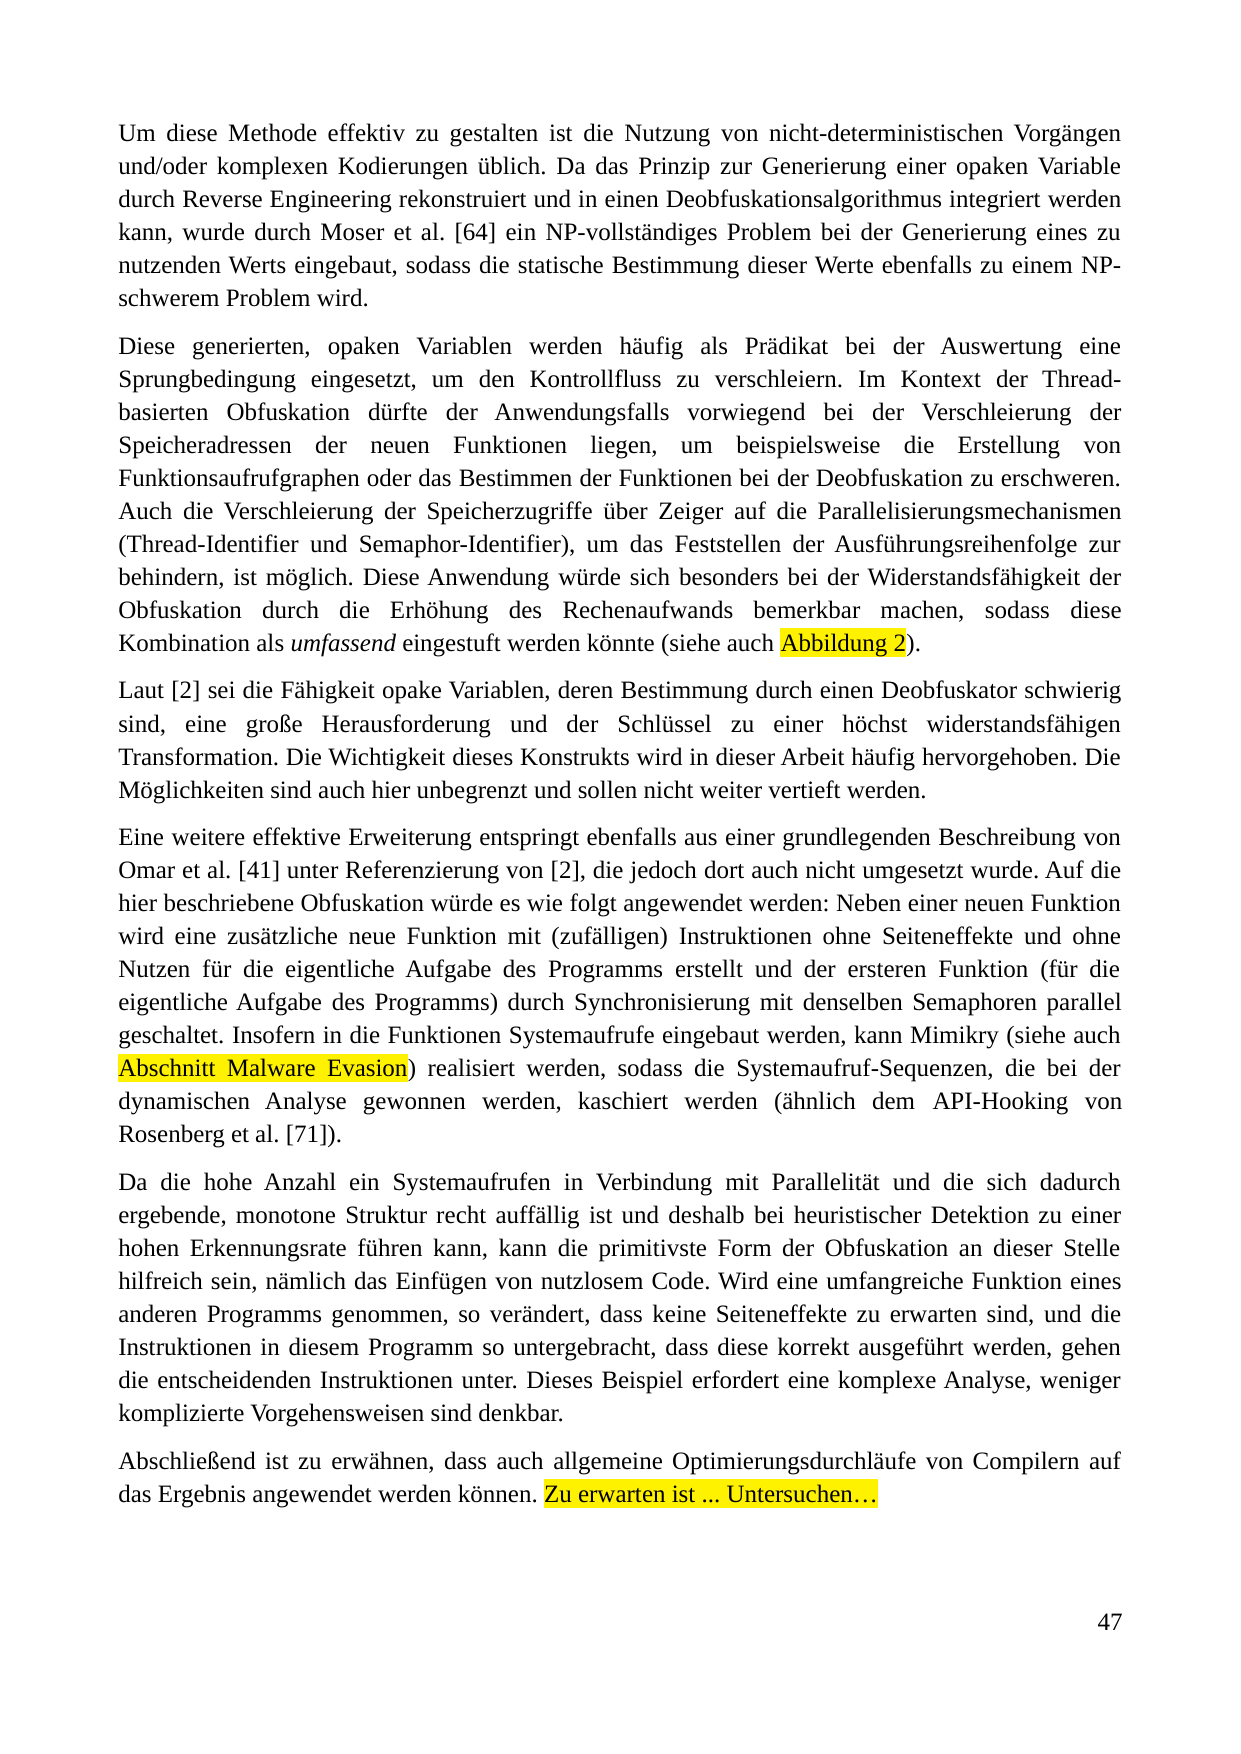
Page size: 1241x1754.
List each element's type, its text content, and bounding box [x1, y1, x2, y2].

text Da die hohe Anzahl ein Systemaufrufen in Verbindung mit Parallelität und die sich dadurch ergebende, monotone Struktur recht auffällig ist und deshalb bei heuristischer Detektion zu einer hohen Erkennungsrate führen kann, kann die primitivste Form der Obfuskation an dieser Stelle hilfreich sein, nämlich das Einfügen von nutzlosem Code. Wird eine umfangreiche Funktion eines anderen Programms genommen, so verändert, dass keine Seiteneffekte zu erwarten sind, und die Instruktionen in diesem Programm so untergebracht, dass diese korrekt ausgeführt werden, gehen die entscheidenden Instruktionen unter. Dieses Beispiel erfordert eine komplexe Analyse, weniger komplizierte Vorgehensweisen sind denkbar. [118, 1167, 1122, 1427]
text Laut [2] sei die Fähigkeit opake Variablen, deren Bestimmung durch einen Deobfuskator schwierig sind, eine große Herausforderung und der Schlüssel zu einer höchst widerstandsfähigen Transformation. Die Wichtigkeit dieses Konstrukts wird in dieser Arbeit häufig hervorgehoben. Die Möglichkeiten sind auch hier unbegrenzt und sollen nicht weiter vertieft werden. [118, 676, 1122, 803]
text Um diese Methode effektiv zu gestalten ist die Nutzung von nicht-deterministischen Vorgängen und/oder komplexen Kodierungen üblich. Da das Prinzip zur Generierung einer opaken Variable durch Reverse Engineering rekonstruiert und in einen Deobfuskationsalgorithmus integriert werden kann, wurde durch Moser et al. [64] ein NP-vollständiges Problem bei der Generierung eines zu nutzenden Werts eingebaut, sodass die statische Bestimmung dieser Werte ebenfalls zu einem NP-schwerem Problem wird. [118, 118, 1122, 312]
text Diese generierten, opaken Variablen werden häufig als Prädikat bei der Auswertung eine Sprungbedingung eingesetzt, um den Kontrollfluss zu verschleiern. Im Kontext der Thread-basierten Obfuskation dürfte der Anwendungsfalls vorwiegend bei der Verschleierung der Speicheradressen der neuen Funktionen liegen, um beispielsweise die Erstellung von Funktionsaufrufgraphen oder das Bestimmen der Funktionen bei der Deobfuskation zu erschweren. Auch die Verschleierung der Speicherzugriffe über Zeiger auf die Parallelisierungsmechanismen (Thread-Identifier und Semaphor-Identifier), um das Feststellen der Ausführungsreihenfolge zur behindern, ist möglich. Diese Anwendung würde sich besonders bei der Widerstandsfähigkeit der Obfuskation durch die Erhöhung des Rechenaufwands bemerkbar machen, sodass diese Kombination als umfassend eingestuft werden könnte (siehe auch Abbildung 2). [118, 331, 1122, 657]
text Eine weitere effektive Erweiterung entspringt ebenfalls aus einer grundlegenden Beschreibung von Omar et al. [41] unter Referenzierung von [2], die jedoch dort auch nicht umgesetzt wurde. Auf die hier beschriebene Obfuskation würde es wie folgt angewendet werden: Neben einer neuen Funktion wird eine zusätzliche neue Funktion mit (zufälligen) Instruktionen ohne Seiteneffekte und ohne Nutzen für die eigentliche Aufgabe des Programms erstellt und der ersteren Funktion (für die eigentliche Aufgabe des Programms) durch Synchronisierung mit denselben Semaphoren parallel geschaltet. Insofern in die Funktionen Systemaufrufe eingebaut werden, kann Mimikry (siehe auch Abschnitt Malware Evasion) realisiert werden, sodass die Systemaufruf-Sequenzen, die bei der dynamischen Analyse gewonnen werden, kaschiert werden (ähnlich dem API-Hooking von Rosenberg et al. [71]). [118, 822, 1122, 1148]
text Abschließend ist zu erwähnen, dass auch allgemeine Optimierungsdurchläufe von Compilern auf das Ergebnis angewendet werden können. Zu erwarten ist ... Untersuchen… [118, 1446, 1122, 1508]
